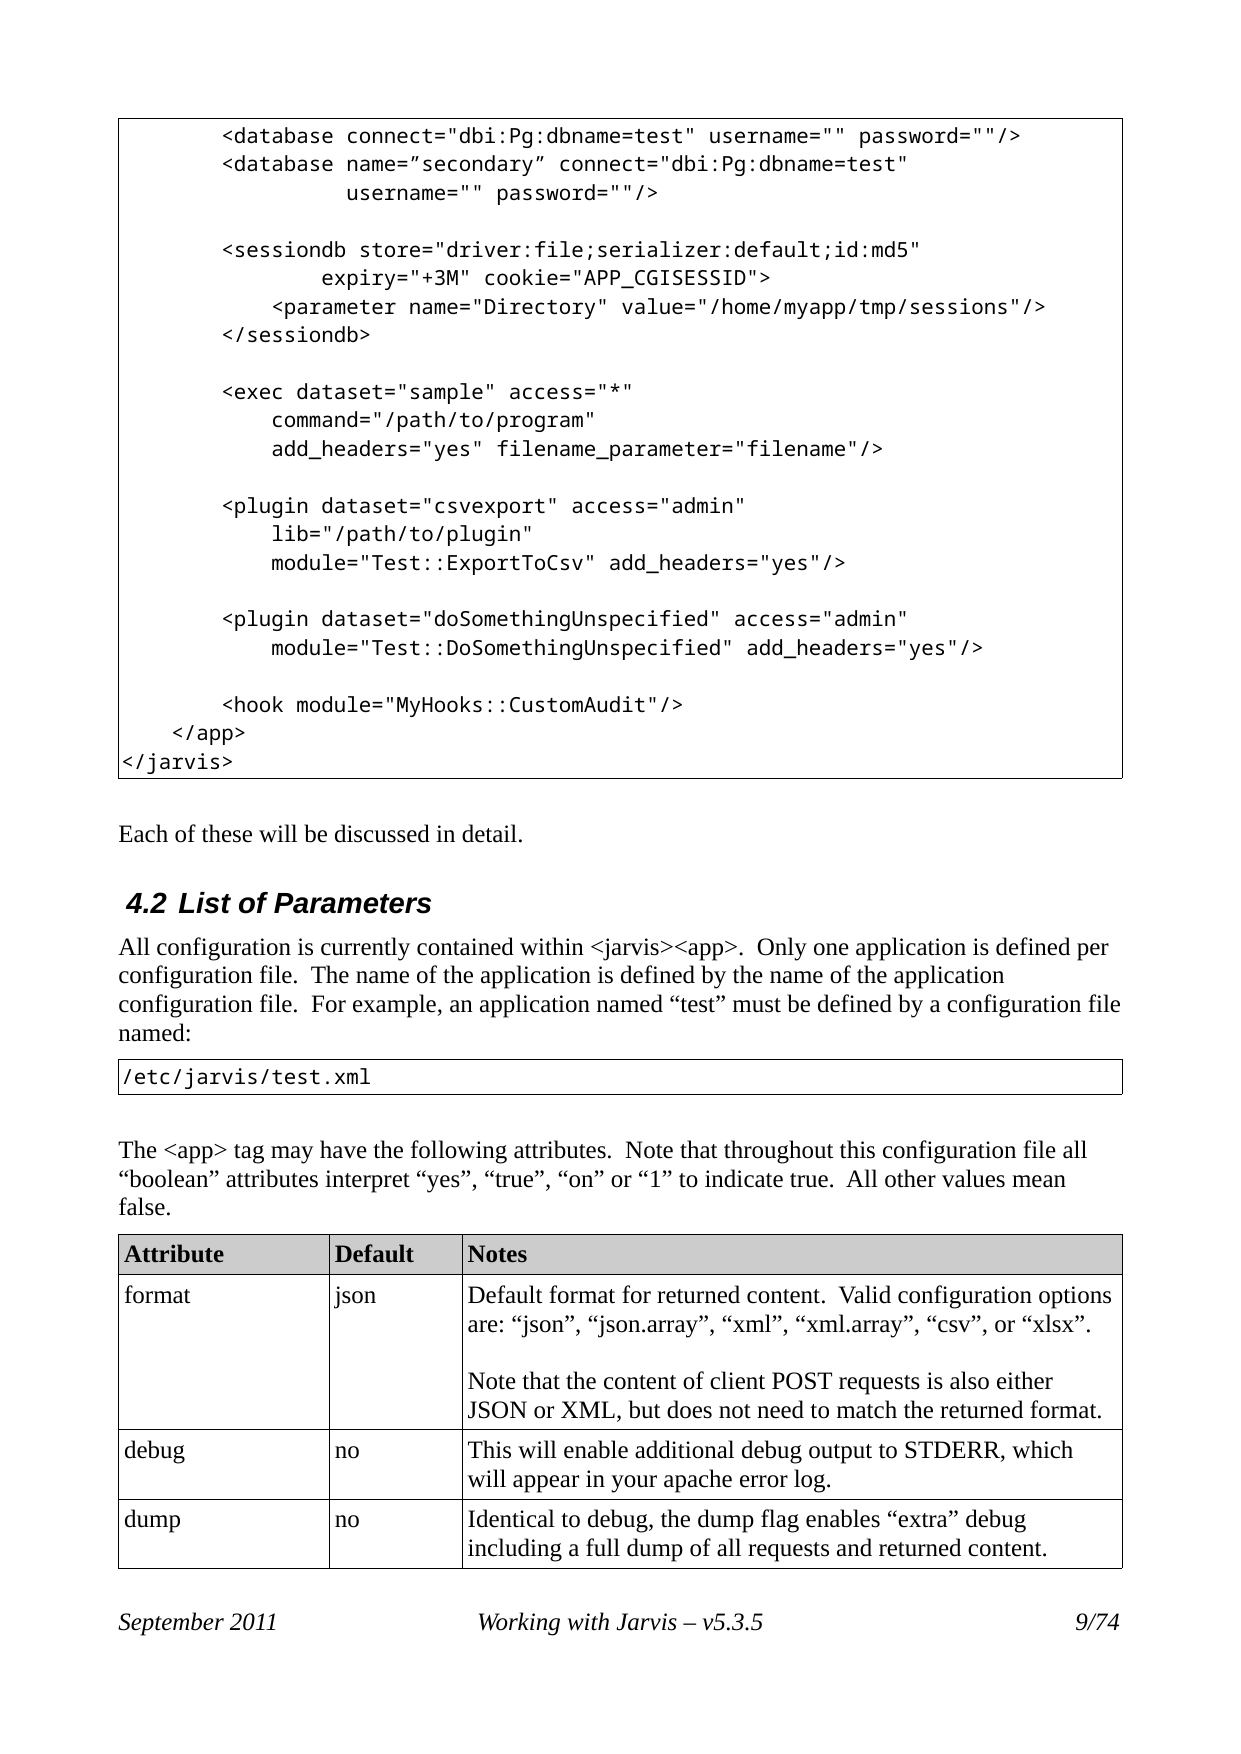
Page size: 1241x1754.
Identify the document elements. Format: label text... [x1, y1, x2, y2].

table_header Attribute [119, 1235, 329, 1274]
text module="Test::DoSomethingUnspecified" add_headers="yes"/> [119, 630, 1122, 661]
text All configuration is currently contained within <jarvis><app>. Only one application is defined per configuration file. The name of the application is defined by the name of the application configuration file. For example, an application named “test” must be defined by a configuration file named: [118, 932, 1122, 1047]
text module="Test::ExportToCsv" add_headers="yes"/> [119, 545, 1122, 576]
table_cell debug [119, 1430, 329, 1498]
table_cell dump [119, 1500, 329, 1567]
text </sessiondb> [119, 317, 1122, 349]
table_cell Default format for returned content. Valid configuration options are: “json”, “json.array”, “xml”, “xml.array”, “csv”, or “xlsx”. Note that the content of client POST requests is also either JSON or XML, but does not need to match the returned format. [463, 1275, 1122, 1429]
table_cell json [330, 1275, 462, 1429]
table_cell This will enable additional debug output to STDERR, which will appear in your apache error log. [463, 1430, 1122, 1498]
text command="/path/to/program" [119, 402, 1122, 431]
text lib="/path/to/plugin" [119, 516, 1122, 545]
text </jarvis> [119, 744, 1122, 778]
table_cell format [119, 1275, 329, 1429]
text <plugin dataset="csvexport" access="admin" [119, 488, 1122, 516]
text expiry="+3M" cookie="APP_CGISESSID"> [119, 260, 1122, 289]
text <exec dataset="sample" access="*" [119, 374, 1122, 402]
text The <app> tag may have the following attributes. Note that throughout this configuration file all “boolean” attributes interpret “yes”, “true”, “on” or “1” to indicate true. All other values mean false. [118, 1135, 1122, 1221]
table_cell no [330, 1430, 462, 1498]
text <database connect="dbi:Pg:dbname=test" username="" password=""/> [119, 119, 1122, 147]
text </app> [119, 715, 1122, 744]
table_header Default [330, 1235, 462, 1274]
text add_headers="yes" filename_parameter="filename"/> [119, 431, 1122, 462]
table_cell no [330, 1500, 462, 1567]
text <database name=”secondary” connect="dbi:Pg:dbname=test" username="" password=""/> [119, 147, 1122, 206]
text <hook module="MyHooks::CustomAudit"/> [119, 687, 1122, 715]
text <parameter name="Directory" value="/home/myapp/tmp/sessions"/> [119, 289, 1122, 317]
text Each of these will be discussed in detail. [118, 819, 1122, 848]
table_header Notes [463, 1235, 1122, 1274]
table_cell Identical to debug, the dump flag enables “extra” debug including a full dump of all requests and returned content. [463, 1500, 1122, 1567]
text <plugin dataset="doSomethingUnspecified" access="admin" [119, 602, 1122, 630]
text <sessiondb store="driver:file;serializer:default;id:md5" [119, 232, 1122, 260]
text /etc/jarvis/test.xml [119, 1060, 1122, 1094]
subtitle List of Parameters [118, 886, 1122, 919]
